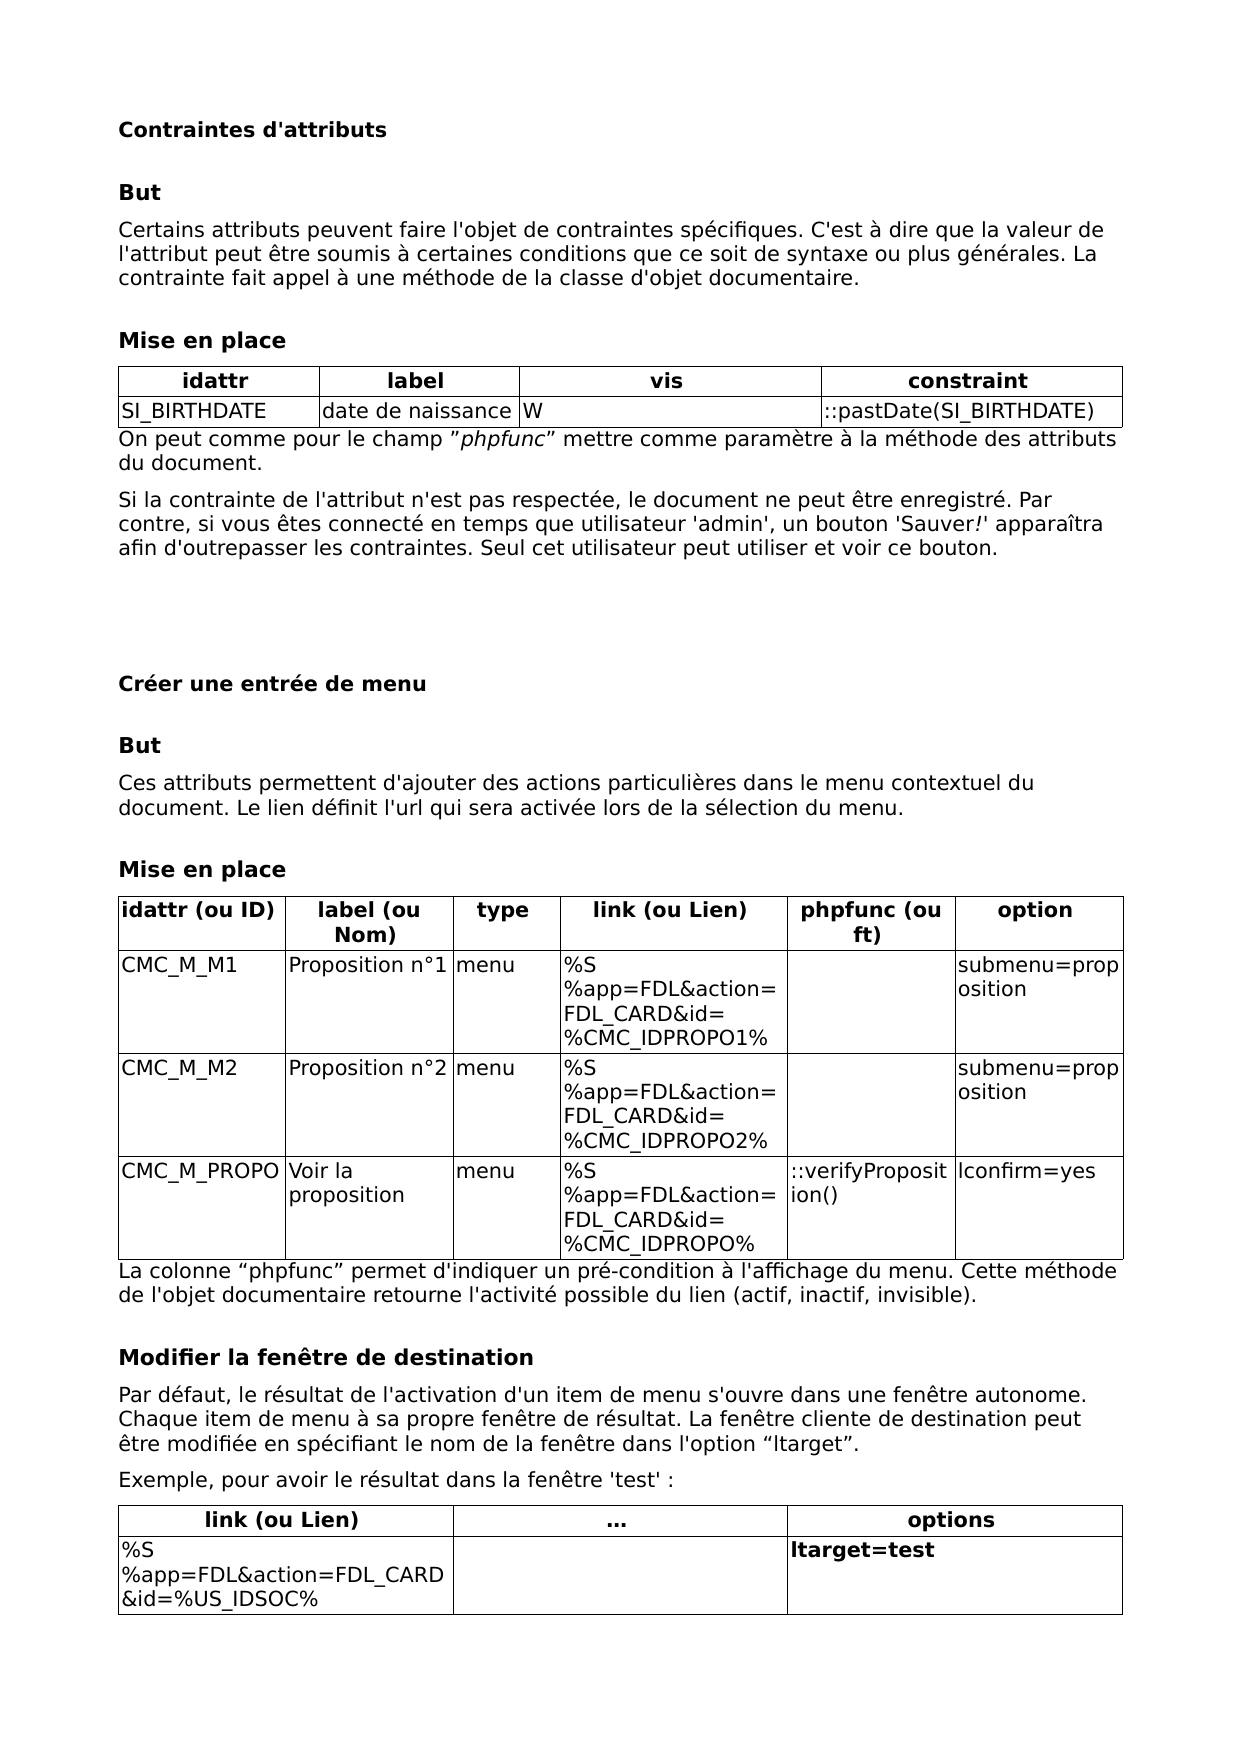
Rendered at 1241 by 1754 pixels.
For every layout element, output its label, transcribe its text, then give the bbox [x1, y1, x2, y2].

table_cell CMC_M_M1 [119, 951, 285, 1053]
subtitle Mise en place [118, 328, 1122, 354]
table_cell %S%app=FDL&action=FDL_CARD&id=%CMC_IDPROPO2% [561, 1054, 787, 1156]
table_cell %S%app=FDL&action=FDL_CARD&id=%CMC_IDPROPO1% [561, 951, 787, 1053]
table_cell ::verifyProposition() [788, 1157, 955, 1259]
table_cell lconfirm=yes [956, 1157, 1123, 1259]
table_header link (ou Lien) [119, 1506, 453, 1536]
table_header … [454, 1506, 787, 1536]
table_header type [454, 897, 560, 950]
table_header label [320, 367, 519, 396]
subtitle Créer une entrée de menu [118, 672, 1122, 696]
table_header constraint [822, 367, 1122, 396]
table_cell date de naissance [320, 397, 519, 427]
table_cell [454, 1537, 787, 1614]
table_cell Proposition n°1 [286, 951, 453, 1053]
table_cell W [520, 397, 821, 427]
text Certains attributs peuvent faire l'objet de contraintes spécifiques. C'est à dire que la valeur de l'attribut peut être soumis à certaines conditions que ce soit de syntaxe ou plus générales. La contrainte fait appel à une méthode de la classe d'objet documentaire. [118, 218, 1122, 291]
subtitle But [118, 180, 1122, 205]
table_header idattr (ou ID) [119, 897, 285, 950]
table_cell %S%app=FDL&action=FDL_CARD&id=%US_IDSOC% [119, 1537, 453, 1614]
table_cell [788, 951, 955, 1053]
subtitle Contraintes d'attributs [118, 118, 1122, 142]
subtitle But [118, 733, 1122, 759]
text Par défaut, le résultat de l'activation d'un item de menu s'ouvre dans une fenêtre autonome. Chaque item de menu à sa propre fenêtre de résultat. La fenêtre cliente de destination peut être modifiée en spécifiant le nom de la fenêtre dans l'option “ltarget”. [118, 1383, 1122, 1456]
table_cell SI_BIRTHDATE [119, 397, 319, 427]
text Exemple, pour avoir le résultat dans la fenêtre 'test' : [118, 1468, 1122, 1493]
table_cell menu [454, 951, 560, 1053]
table_cell Voir la proposition [286, 1157, 453, 1259]
table_cell CMC_M_M2 [119, 1054, 285, 1156]
table_cell submenu=proposition [956, 951, 1123, 1053]
table_cell menu [454, 1157, 560, 1259]
table_header option [956, 897, 1123, 950]
table_header idattr [119, 367, 319, 396]
table_header vis [520, 367, 821, 396]
table_cell menu [454, 1054, 560, 1156]
text Ces attributs permettent d'ajouter des actions particulières dans le menu contextuel du document. Le lien définit l'url qui sera activée lors de la sélection du menu. [118, 771, 1122, 820]
table_header options [788, 1506, 1122, 1536]
table_header label (ou Nom) [286, 897, 453, 950]
subtitle Mise en place [118, 857, 1122, 883]
table_cell ::pastDate(SI_BIRTHDATE) [822, 397, 1122, 427]
text La colonne “phpfunc” permet d'indiquer un pré-condition à l'affichage du menu. Cette méthode de l'objet documentaire retourne l'activité possible du lien (actif, inactif, invisible). [118, 1260, 1122, 1308]
text On peut comme pour le champ ”phpfunc” mettre comme paramètre à la méthode des attributs du document. [118, 428, 1122, 475]
table_cell %S%app=FDL&action=FDL_CARD&id=%CMC_IDPROPO% [561, 1157, 787, 1259]
table_cell CMC_M_PROPO [119, 1157, 285, 1259]
subtitle Modifier la fenêtre de destination [118, 1345, 1122, 1371]
table_cell ltarget=test [788, 1537, 1122, 1614]
table_cell Proposition n°2 [286, 1054, 453, 1156]
text Si la contrainte de l'attribut n'est pas respectée, le document ne peut être enregistré. Par contre, si vous êtes connecté en temps que utilisateur 'admin', un bouton 'Sauver!' apparaîtra afin d'outrepasser les contraintes. Seul cet utilisateur peut utiliser et voir ce bouton. [118, 488, 1122, 561]
table_cell [788, 1054, 955, 1156]
table_header link (ou Lien) [561, 897, 787, 950]
table_cell submenu=proposition [956, 1054, 1123, 1156]
table_header phpfunc (ou ft) [788, 897, 955, 950]
